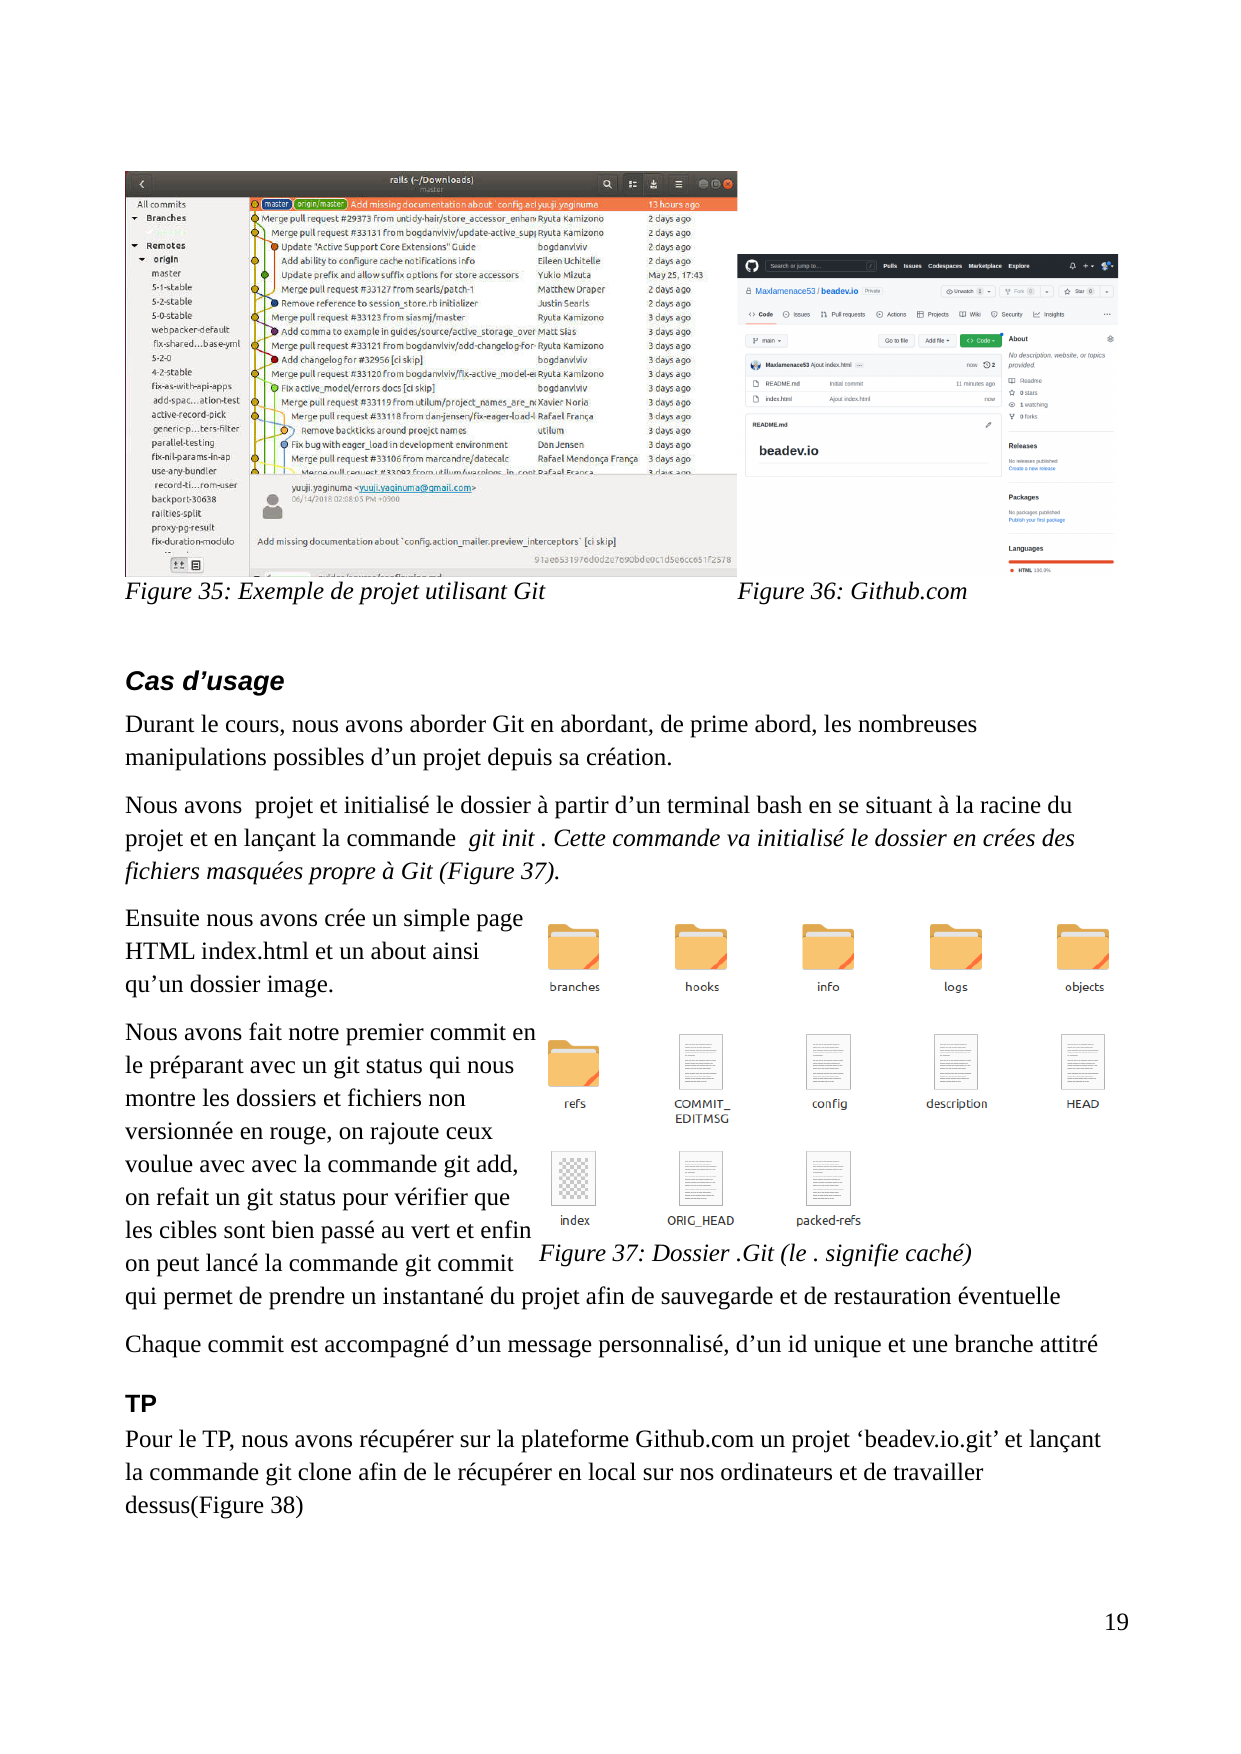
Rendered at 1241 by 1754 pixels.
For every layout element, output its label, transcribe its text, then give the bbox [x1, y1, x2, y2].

text Figure 36: Github.com [737, 577, 1118, 605]
picture [125, 171, 1119, 577]
text Nous avons projet et initialisé le dossier à partir d’un terminal bash en se situant à la racine du projet et en lançant la commande git init . Cette commande va initialisé le dossier en crées des fichiers masquées propre à Git (Figure 37). [125, 790, 1123, 884]
subtitle Cas d’usage [125, 665, 1123, 697]
text Nous avons fait notre premier commit en le préparant avec un git status qui nous montre les dossiers et fichiers non versionnée en rouge, on rajoute ceux voulue avec avec la commande git add, on refait un git status pour vérifier que les cibles sont bien passé au vert et enfin on peut lancé la commande git commit qui permet de prendre un instantané du projet afin de sauvegarde et de restauration éventuelle [125, 1017, 1123, 1310]
text Durant le cours, nous avons aborder Git en abordant, de prime abord, les nombreuses manipulations possibles d’un projet depuis sa création. [125, 709, 1123, 771]
text Figure 35: Exemple de projet utilisant Git [125, 577, 737, 605]
subtitle TP [125, 1389, 1123, 1418]
text Ensuite nous avons crée un simple page HTML index.html et un about ainsi qu’un dossier image. [125, 903, 1123, 998]
text Pour le TP, nous avons récupérer sur la plateforme Github.com un projet ‘beadev.io.git’ et lançant la commande git clone afin de le récupérer en local sur nos ordinateurs et de travailler dessus(Figure 38) [125, 1424, 1123, 1519]
text Figure 37: Dossier .Git (le . signifie caché) [539, 1239, 1115, 1267]
picture [538, 915, 1116, 1239]
text Chaque commit est accompagné d’un message personnalisé, d’un id unique et une branche attitré [125, 1329, 1123, 1357]
